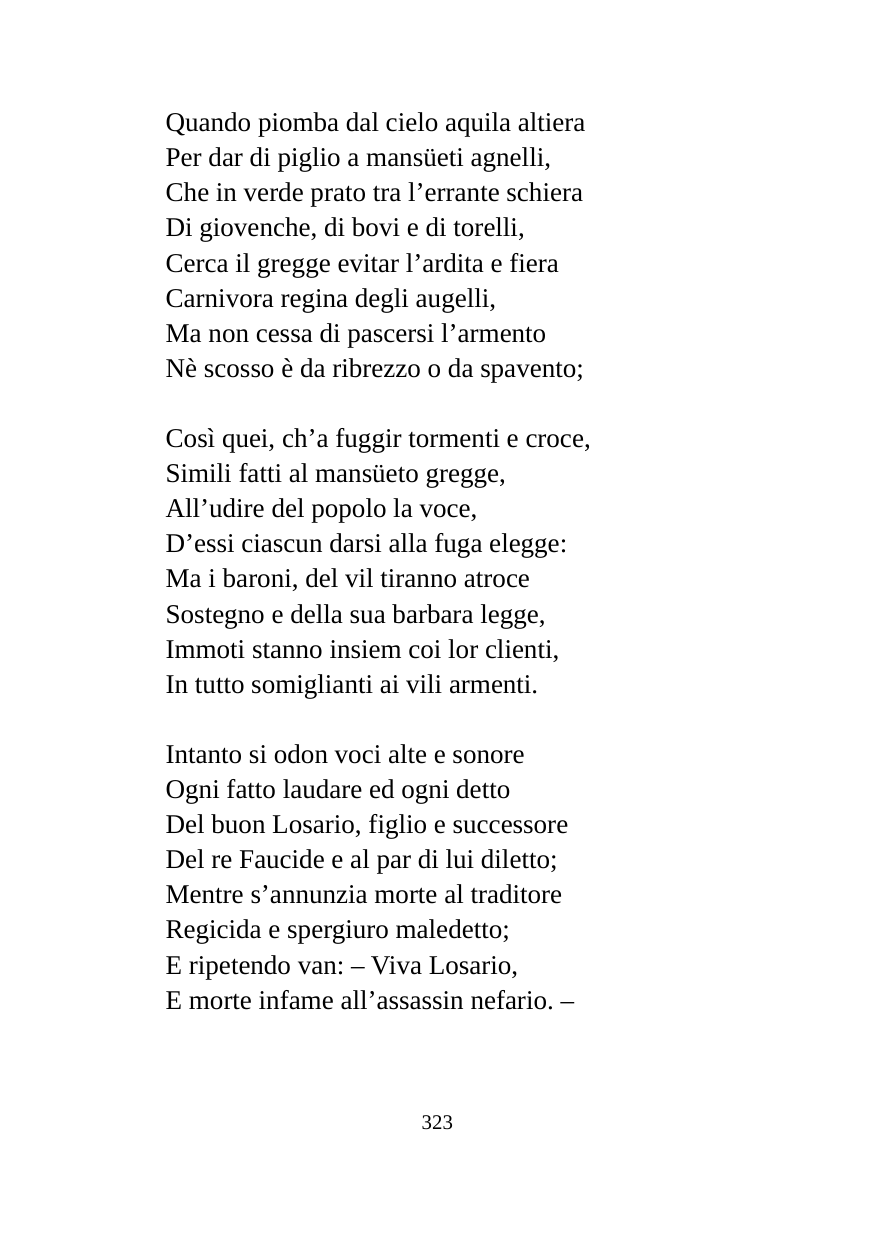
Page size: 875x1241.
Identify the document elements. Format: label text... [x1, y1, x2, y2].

text Mentre s’annunzia morte al traditore [165, 878, 768, 910]
text Sostegno e della sua barbara legge, [165, 598, 768, 629]
text Regicida e spergiuro maledetto; [165, 914, 768, 945]
text E ripetendo van: – Viva Losario, [165, 949, 768, 980]
text All’udire del popolo la voce, [165, 492, 768, 523]
text Cerca il gregge evitar l’ardita e fiera [165, 247, 768, 278]
text Del buon Losario, figlio e successore [165, 808, 768, 839]
text Per dar di piglio a mansüeti agnelli, [165, 141, 768, 172]
text Ogni fatto laudare ed ogni detto [165, 773, 768, 804]
text Immoti stanno insiem coi lor clienti, [165, 633, 768, 664]
text Nè scosso è da ribrezzo o da spavento; [165, 352, 768, 383]
text Del re Faucide e al par di lui diletto; [165, 843, 768, 874]
text Che in verde prato tra l’errante schiera [165, 176, 768, 208]
text Di giovenche, di bovi e di torelli, [165, 212, 768, 243]
text D’essi ciascun darsi alla fuga elegge: [165, 527, 768, 559]
text Ma i baroni, del vil tiranno atroce [165, 563, 768, 594]
text Intanto si odon voci alte e sonore [165, 738, 768, 769]
text E morte infame all’assassin nefario. – [165, 984, 768, 1015]
text Ma non cessa di pascersi l’armento [165, 317, 768, 348]
text Simili fatti al mansüeto gregge, [165, 457, 768, 488]
text Carnivora regina degli augelli, [165, 282, 768, 313]
text Quando piomba dal cielo aquila altiera [165, 106, 768, 137]
text In tutto somiglianti ai vili armenti. [165, 668, 768, 699]
text Così quei, ch’a fuggir tormenti e croce, [165, 422, 768, 453]
